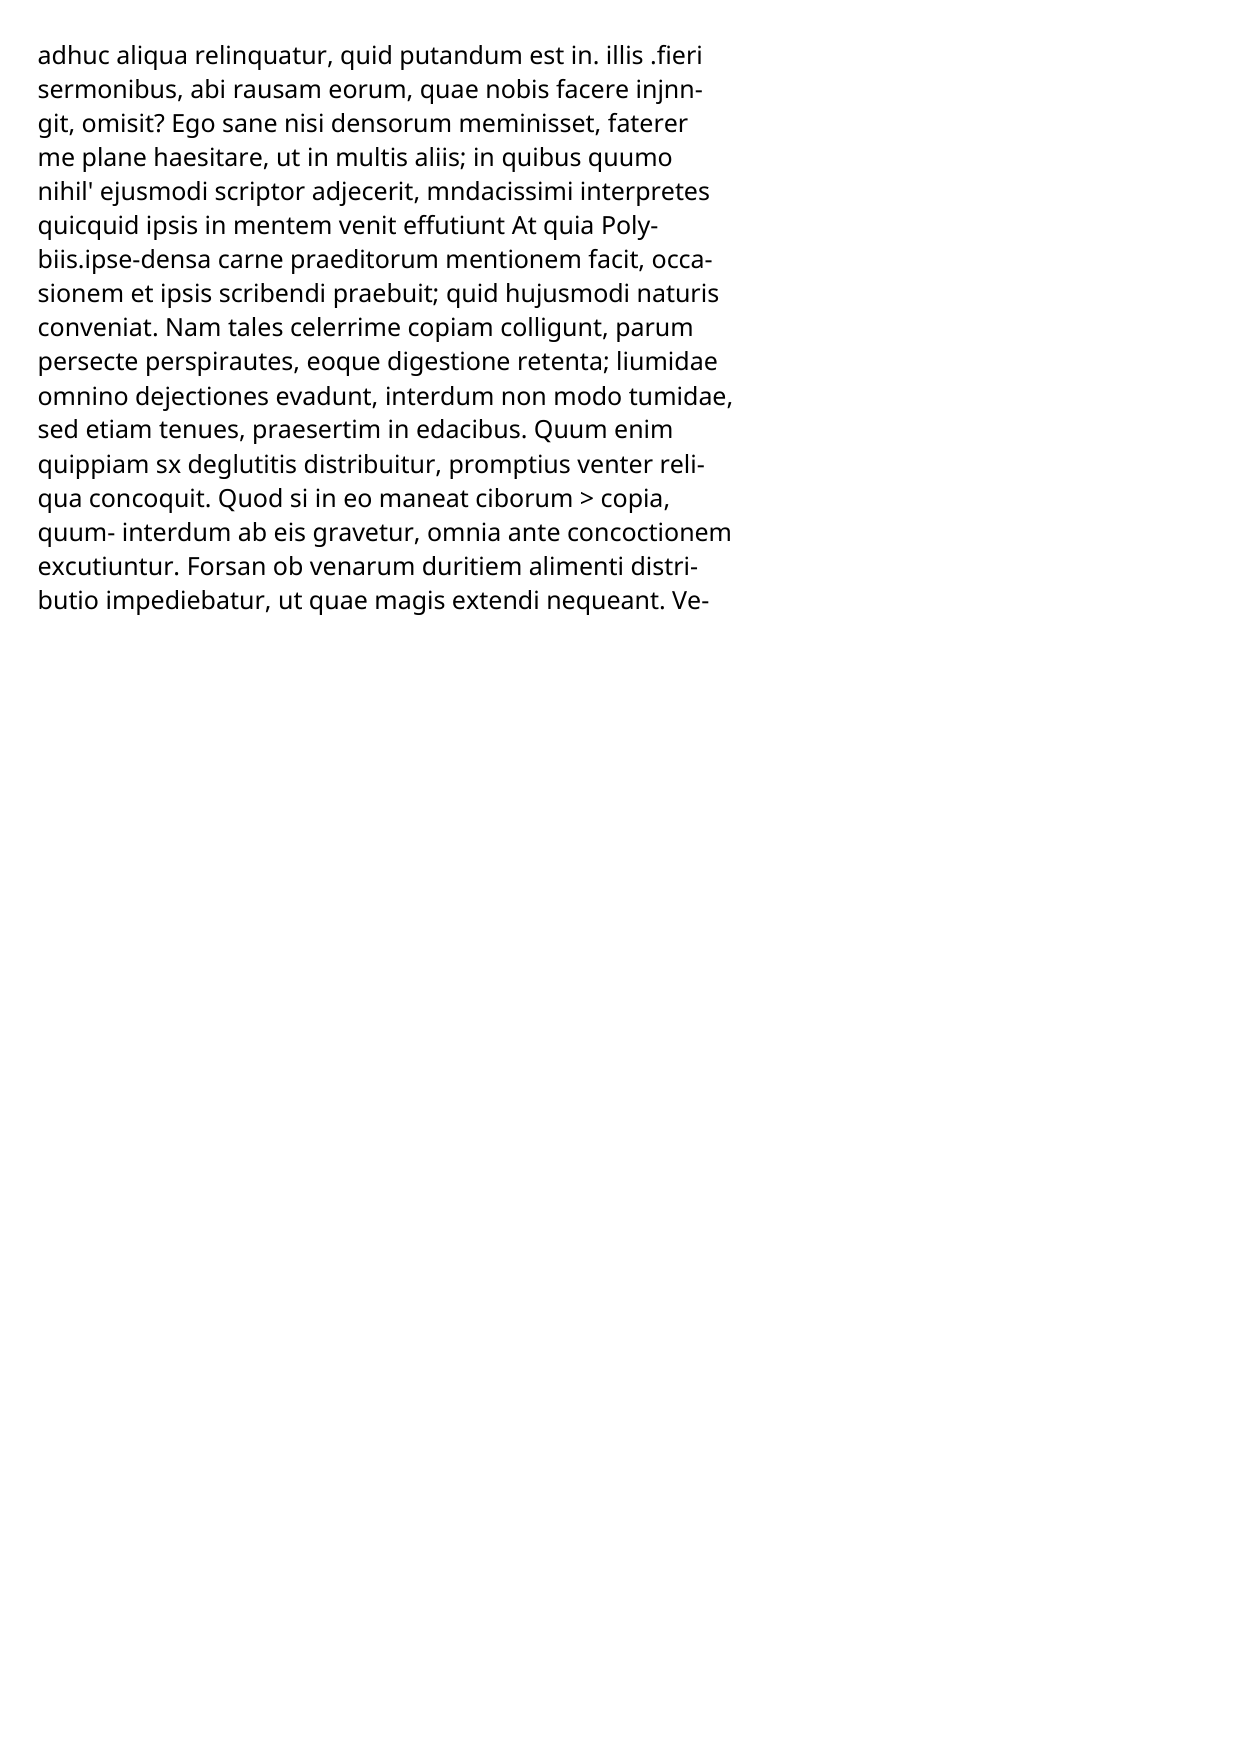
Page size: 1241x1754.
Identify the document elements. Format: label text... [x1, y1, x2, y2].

text adhuc aliqua relinquatur, quid putandum est in. illis .fieri sermonibus, abi rausam eorum, quae nobis facere injnn- git, omisit? Ego sane nisi densorum meminisset, faterer me plane haesitare, ut in multis aliis; in quibus quumo nihil' ejusmodi scriptor adjecerit, mndacissimi interpretes quicquid ipsis in mentem venit effutiunt At quia Poly- biis.ipse-densa carne praeditorum mentionem facit, occa- sionem et ipsis scribendi praebuit; quid hujusmodi naturis conveniat. Nam tales celerrime copiam colligunt, parum persecte perspirautes, eoque digestione retenta; liumidae omnino dejectiones evadunt, interdum non modo tumidae, sed etiam tenues, praesertim in edacibus. Quum enim quippiam sx deglutitis distribuitur, promptius venter reli- qua concoquit. Quod si in eo maneat ciborum > copia, quum- interdum ab eis gravetur, omnia ante concoctionem excutiuntur. Forsan ob venarum duritiem alimenti distri- butio impediebatur, ut quae magis extendi nequeant. Ve- [37, 37, 1203, 617]
